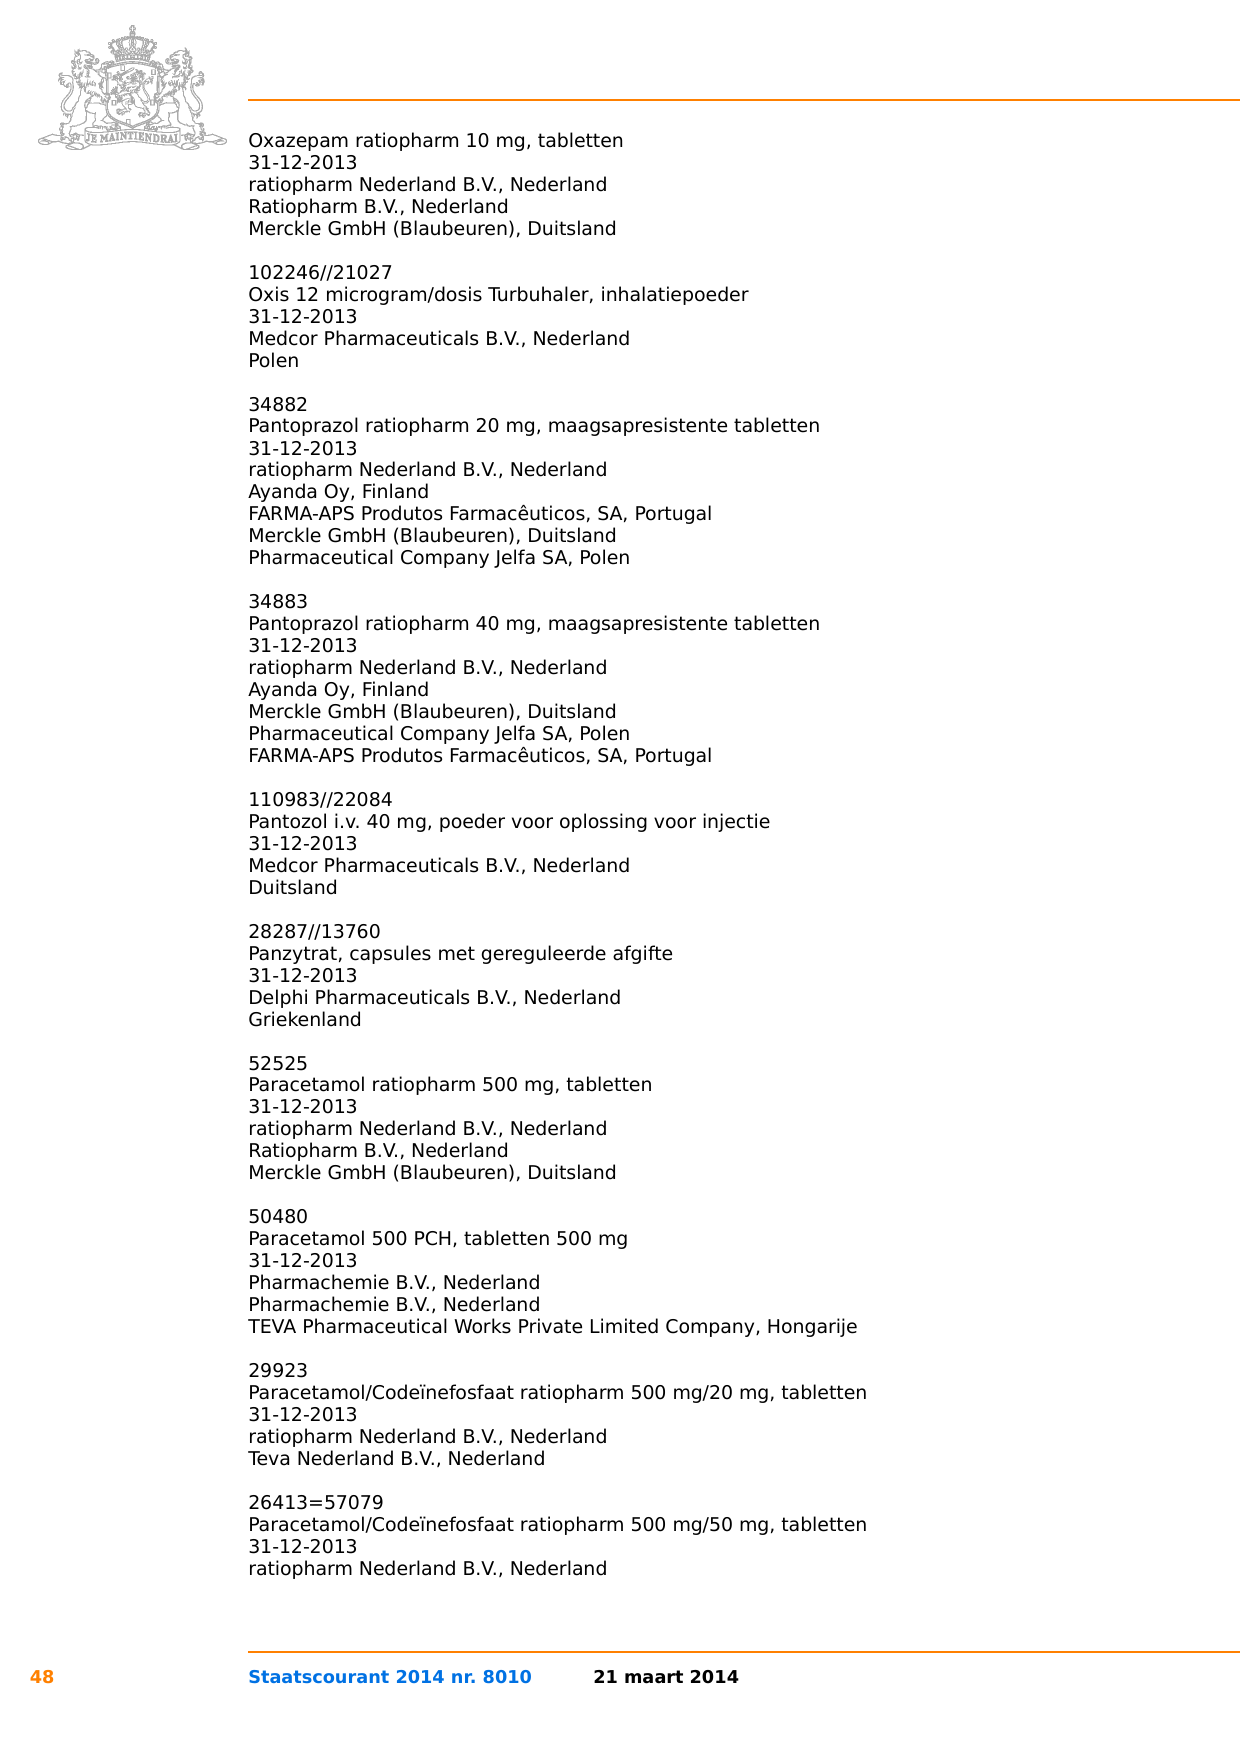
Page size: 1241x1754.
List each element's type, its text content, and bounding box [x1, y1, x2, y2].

text TEVA Pharmaceutical Works Private Limited Company, Hongarije [248, 1316, 1163, 1338]
text ratiopharm Nederland B.V., Nederland [248, 657, 1163, 679]
text 31-12-2013 [248, 152, 1163, 174]
text Paracetamol/Codeïnefosfaat ratiopharm 500 mg/20 mg, tabletten [248, 1382, 1163, 1404]
text Ayanda Oy, Finland [248, 481, 1163, 503]
text 28287//13760 [248, 921, 1163, 943]
text Pharmaceutical Company Jelfa SA, Polen [248, 547, 1163, 569]
text Medcor Pharmaceuticals B.V., Nederland [248, 328, 1163, 349]
text 31-12-2013 [248, 833, 1163, 855]
text Pantoprazol ratiopharm 20 mg, maagsapresistente tabletten [248, 415, 1163, 437]
text ratiopharm Nederland B.V., Nederland [248, 459, 1163, 481]
text Merckle GmbH (Blaubeuren), Duitsland [248, 701, 1163, 723]
text 31-12-2013 [248, 1404, 1163, 1426]
picture [38, 25, 227, 150]
text Pharmaceutical Company Jelfa SA, Polen [248, 723, 1163, 745]
text Medcor Pharmaceuticals B.V., Nederland [248, 855, 1163, 877]
text 31-12-2013 [248, 1536, 1163, 1558]
text Panzytrat, capsules met gereguleerde afgifte [248, 943, 1163, 964]
text 31-12-2013 [248, 635, 1163, 657]
text FARMA-APS Produtos Farmacêuticos, SA, Portugal [248, 503, 1163, 525]
text Duitsland [248, 877, 1163, 899]
text ratiopharm Nederland B.V., Nederland [248, 174, 1163, 196]
text 52525 [248, 1052, 1163, 1074]
text 31-12-2013 [248, 1250, 1163, 1272]
text 31-12-2013 [248, 437, 1163, 459]
text 29923 [248, 1360, 1163, 1382]
text 26413=57079 [248, 1492, 1163, 1514]
text Ayanda Oy, Finland [248, 679, 1163, 701]
text Paracetamol/Codeïnefosfaat ratiopharm 500 mg/50 mg, tabletten [248, 1514, 1163, 1536]
text 50480 [248, 1206, 1163, 1228]
text Delphi Pharmaceuticals B.V., Nederland [248, 987, 1163, 1008]
text Merckle GmbH (Blaubeuren), Duitsland [248, 218, 1163, 240]
text Pantoprazol ratiopharm 40 mg, maagsapresistente tabletten [248, 613, 1163, 635]
text Paracetamol ratiopharm 500 mg, tabletten [248, 1074, 1163, 1096]
text Pharmachemie B.V., Nederland [248, 1294, 1163, 1316]
text Griekenland [248, 1008, 1163, 1031]
text Ratiopharm B.V., Nederland [248, 196, 1163, 218]
text 31-12-2013 [248, 1096, 1163, 1118]
text Paracetamol 500 PCH, tabletten 500 mg [248, 1228, 1163, 1250]
text Pantozol i.v. 40 mg, poeder voor oplossing voor injectie [248, 811, 1163, 833]
text Oxis 12 microgram/dosis Turbuhaler, inhalatiepoeder [248, 284, 1163, 306]
text 102246//21027 [248, 262, 1163, 284]
text 34882 [248, 393, 1163, 415]
text Polen [248, 349, 1163, 372]
text Merckle GmbH (Blaubeuren), Duitsland [248, 525, 1163, 547]
text FARMA-APS Produtos Farmacêuticos, SA, Portugal [248, 745, 1163, 767]
text Oxazepam ratiopharm 10 mg, tabletten [248, 130, 1163, 152]
text 34883 [248, 591, 1163, 613]
text Merckle GmbH (Blaubeuren), Duitsland [248, 1162, 1163, 1184]
text Pharmachemie B.V., Nederland [248, 1272, 1163, 1294]
text 31-12-2013 [248, 306, 1163, 328]
text ratiopharm Nederland B.V., Nederland [248, 1558, 1163, 1579]
text ratiopharm Nederland B.V., Nederland [248, 1426, 1163, 1448]
text 31-12-2013 [248, 964, 1163, 987]
text Teva Nederland B.V., Nederland [248, 1448, 1163, 1470]
text Ratiopharm B.V., Nederland [248, 1140, 1163, 1162]
text 110983//22084 [248, 789, 1163, 811]
text ratiopharm Nederland B.V., Nederland [248, 1118, 1163, 1140]
